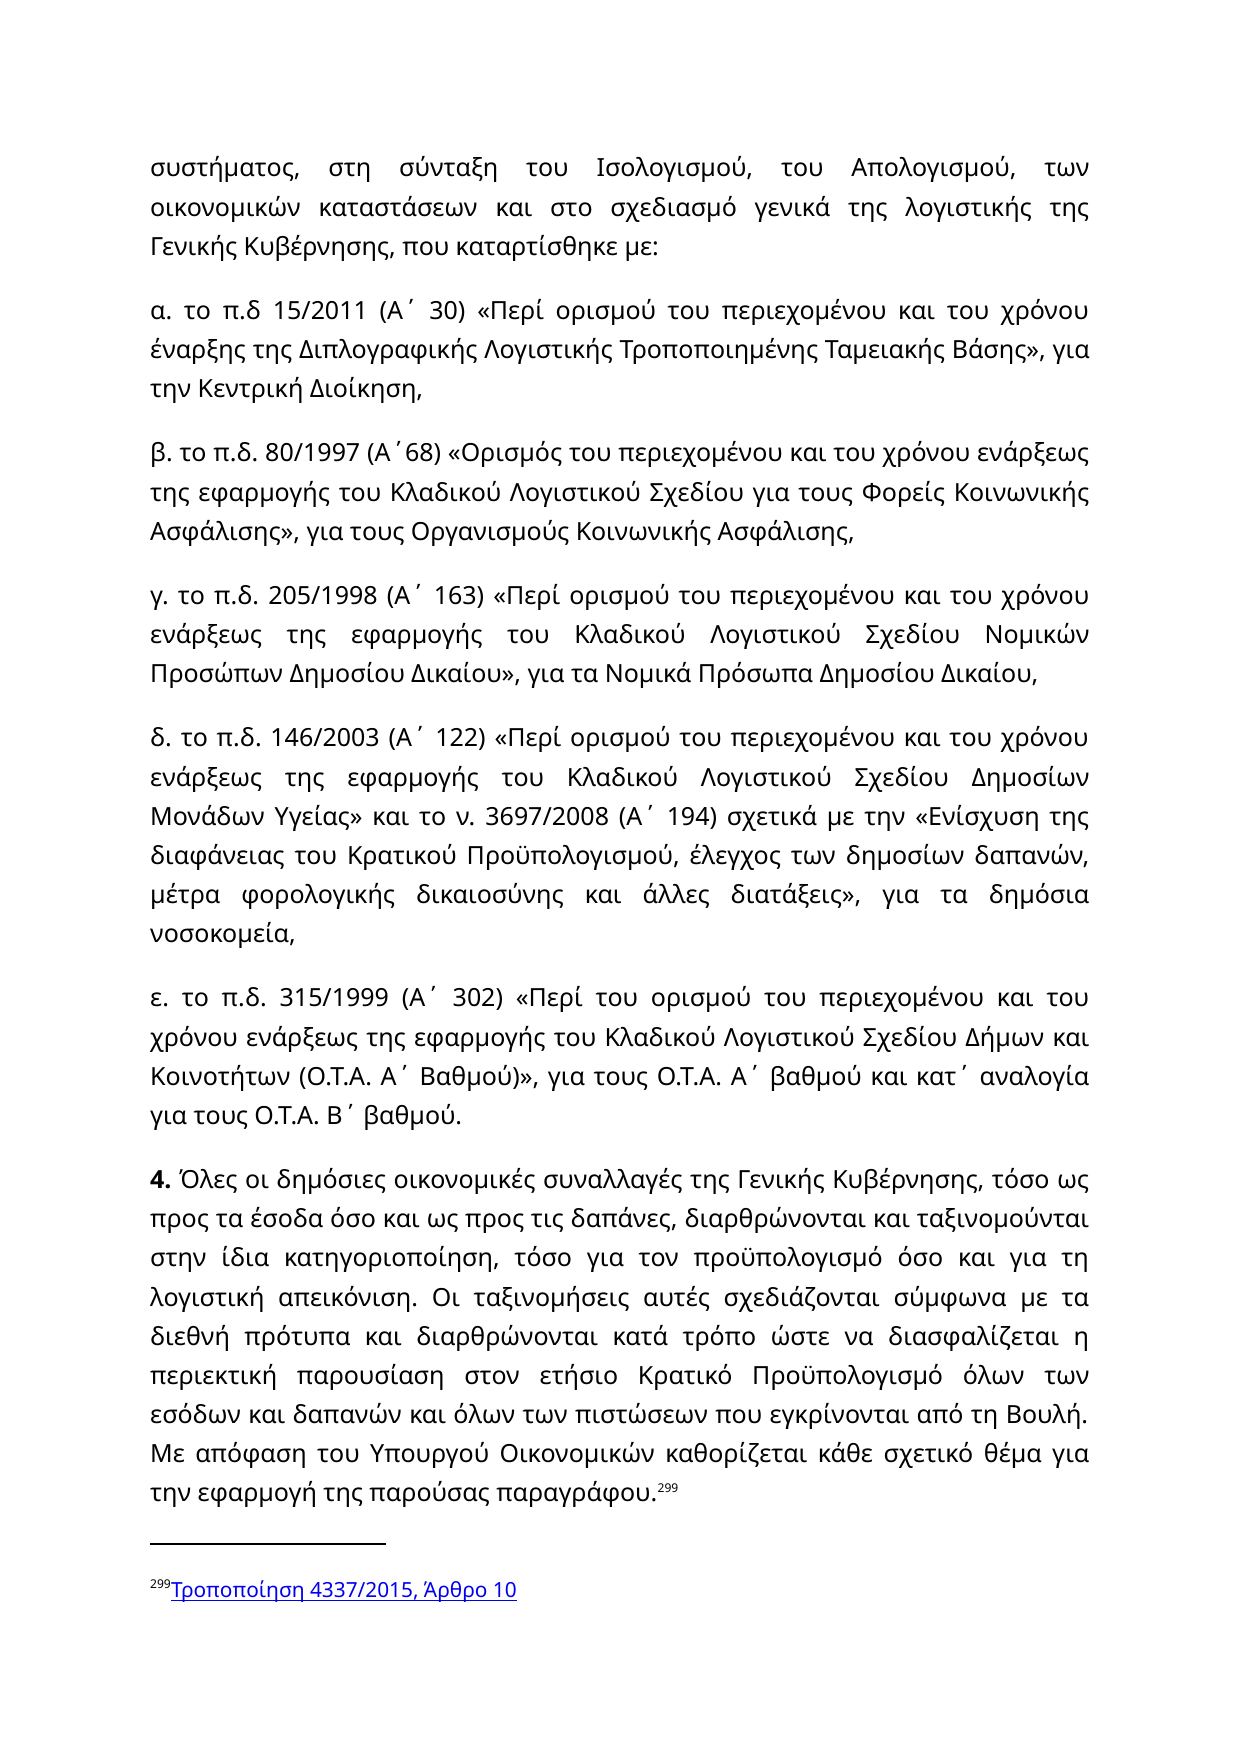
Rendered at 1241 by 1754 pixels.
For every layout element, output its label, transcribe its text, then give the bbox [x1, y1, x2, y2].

text ε. το π.δ. 315/1999 (Α΄ 302) «Περί του ορισμού του περιεχομένου και του χρόνου ενάρξεως της εφαρμογής του Κλαδικού Λογιστικού Σχεδίου Δήμων και Κοινοτήτων (Ο.Τ.Α. Α΄ Βαθμού)», για τους Ο.Τ.Α. Α΄ βαθμού και κατ΄ αναλογία για τους Ο.Τ.Α. Β΄ βαθμού. [150, 980, 1090, 1132]
text α. το π.δ 15/2011 (Α΄ 30) «Περί ορισμού του περιεχομένου και του χρόνου έναρξης της Διπλογραφικής Λογιστικής Τροποποιημένης Ταμειακής Βάσης», για την Κεντρική Διοίκηση, [150, 292, 1090, 405]
text β. το π.δ. 80/1997 (Α΄68) «Ορισμός του περιεχομένου και του χρόνου ενάρξεως της εφαρμογής του Κλαδικού Λογιστικού Σχεδίου για τους Φορείς Κοινωνικής Ασφάλισης», για τους Οργανισμούς Κοινωνικής Ασφάλισης, [150, 435, 1090, 547]
text 4. Όλες οι δημόσιες οικονομικές συναλλαγές της Γενικής Κυβέρνησης, τόσο ως προς τα έσοδα όσο και ως προς τις δαπάνες, διαρθρώνονται και ταξινομούνται στην ίδια κατηγοριοποίηση, τόσο για τον προϋπολογισμό όσο και για τη λογιστική απεικόνιση. Οι ταξινομήσεις αυτές σχεδιάζονται σύμφωνα με τα διεθνή πρότυπα και διαρθρώνονται κατά τρόπο ώστε να διασφαλίζεται η περιεκτική παρουσίαση στον ετήσιο Κρατικό Προϋπολογισμό όλων των εσόδων και δαπανών και όλων των πιστώσεων που εγκρίνονται από τη Βουλή. Με απόφαση του Υπουργού Οικονομικών καθορίζεται κάθε σχετικό θέμα για την εφαρμογή της παρούσας παραγράφου. [150, 1162, 1090, 1509]
text συστήματος, στη σύνταξη του Ισολογισμού, του Απολογισμού, των οικονομικών καταστάσεων και στο σχεδιασμό γενικά της λογιστικής της Γενικής Κυβέρνησης, που καταρτίσθηκε με: [150, 150, 1090, 262]
text δ. το π.δ. 146/2003 (Α΄ 122) «Περί ορισμού του περιεχομένου και του χρόνου ενάρξεως της εφαρμογής του Κλαδικού Λογιστικού Σχεδίου Δημοσίων Μονάδων Υγείας» και το ν. 3697/2008 (Α΄ 194) σχετικά με την «Ενίσχυση της διαφάνειας του Κρατικού Προϋπολογισμού, έλεγχος των δημοσίων δαπανών, μέτρα φορολογικής δικαιοσύνης και άλλες διατάξεις», για τα δημόσια νοσοκομεία, [150, 720, 1090, 950]
text γ. το π.δ. 205/1998 (Α΄ 163) «Περί ορισμού του περιεχομένου και του χρόνου ενάρξεως της εφαρμογής του Κλαδικού Λογιστικού Σχεδίου Νομικών Προσώπων Δημοσίου Δικαίου», για τα Νομικά Πρόσωπα Δημοσίου Δικαίου, [150, 577, 1090, 690]
text Τροποποίηση 4337/2015, Άρθρο 10 [150, 1576, 1090, 1604]
